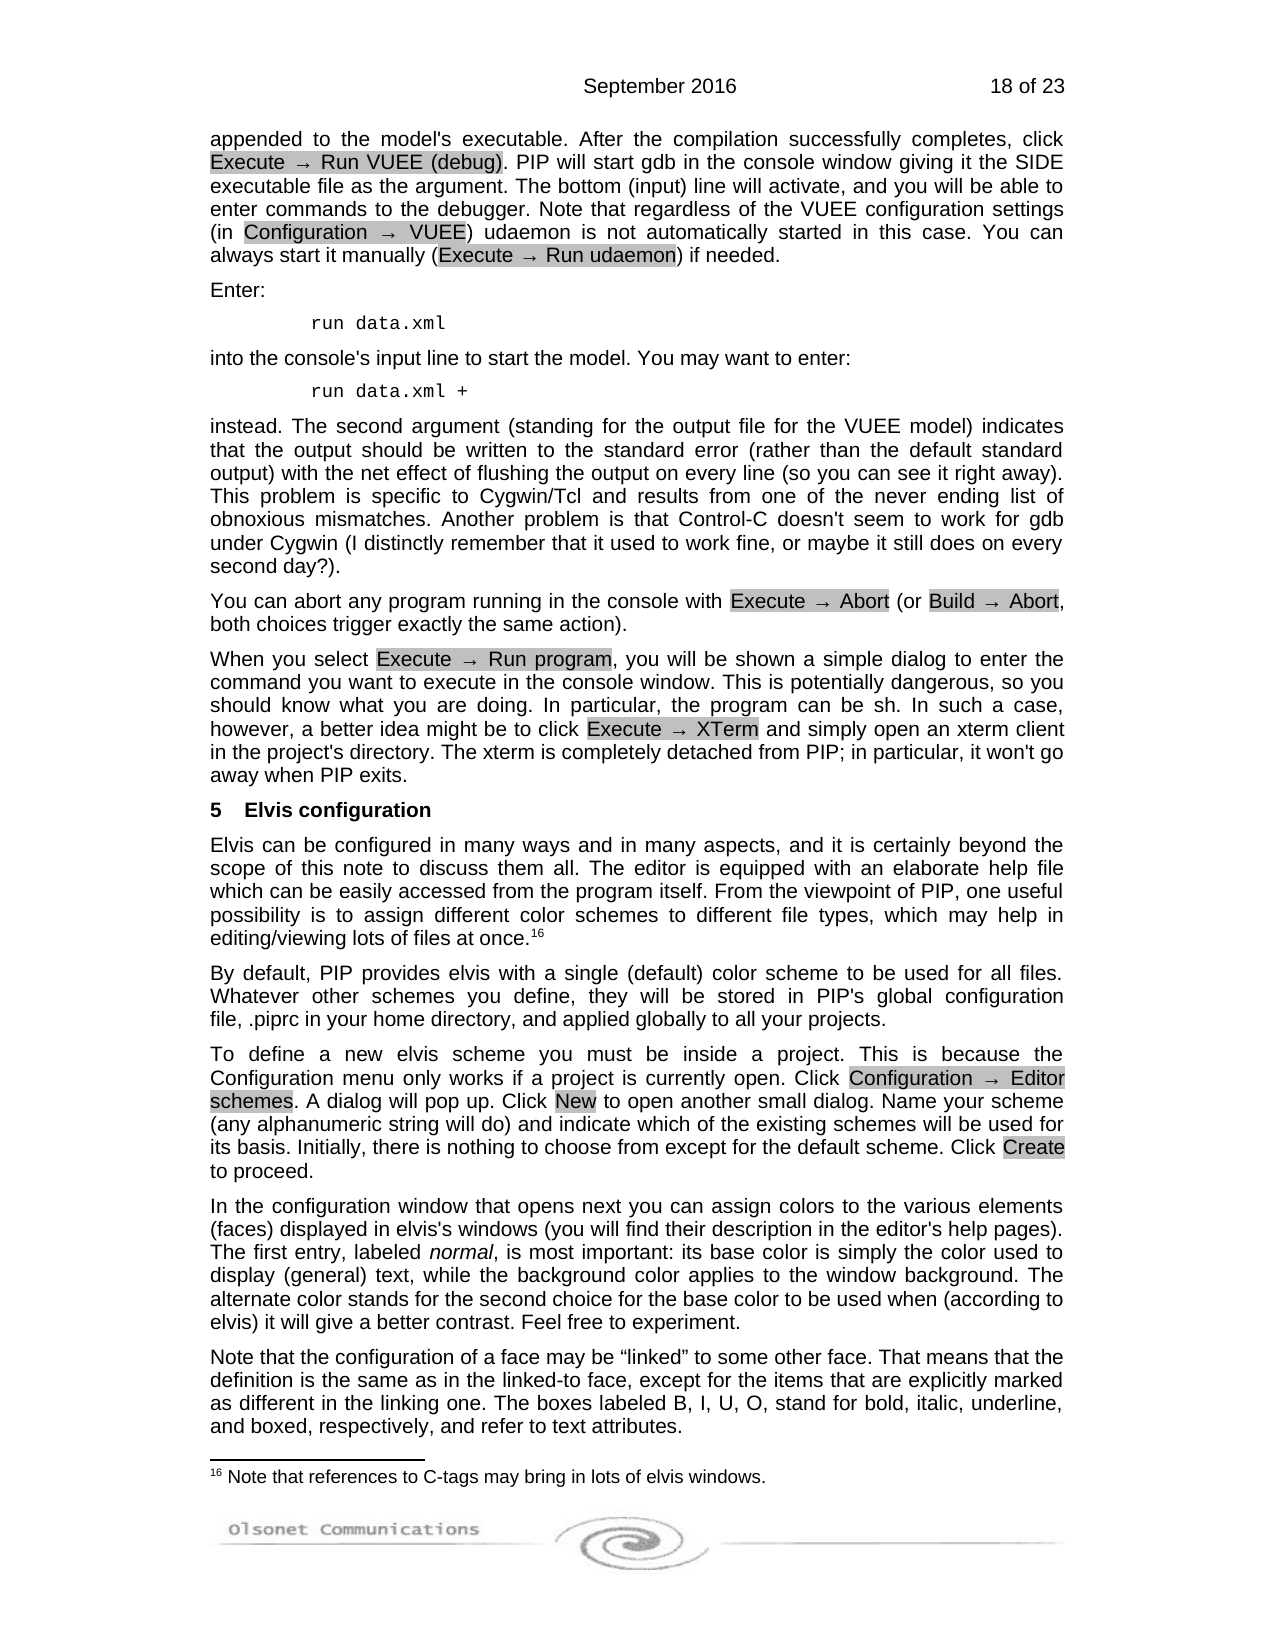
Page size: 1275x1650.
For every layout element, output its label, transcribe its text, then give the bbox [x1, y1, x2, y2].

text into the console's input line to start the model. You may want to enter: [210, 347, 1065, 370]
text appended to the model's executable. After the compilation successfully completes, click Execute → Run VUEE (debug). PIP will start gdb in the console window giving it the SIDE executable file as the argument. The bottom (input) line will activate, and you will be able to enter commands to the debugger. Note that regardless of the VUEE configuration settings (in Configuration → VUEE) udaemon is not automatically started in this case. You can always start it manually (Execute → Run udaemon) if needed. [210, 128, 1065, 267]
text Note that the configuration of a face may be “linked” to some other face. That means that the definition is the same as in the linked-to face, except for the items that are explicitly marked as different in the linking one. The boxes labeled B, I, U, O, stand for bold, italic, underline, and boxed, respectively, and refer to text attributes. [210, 1345, 1065, 1438]
text Enter: [210, 279, 1065, 302]
text Note that references to C-tags may bring in lots of elvis windows. [210, 1466, 1065, 1487]
text To define a new elvis scheme you must be inside a project. This is because the Configuration menu only works if a project is currently open. Click Configuration → Editor schemes. A dialog will pop up. Click New to open another small dialog. Name your scheme (any alphanumeric string will do) and indicate which of the existing schemes will be used for its basis. Initially, there is nothing to choose from except for the default scheme. Click Create to proceed. [210, 1043, 1065, 1182]
text Elvis can be configured in many ways and in many aspects, and it is certainly beyond the scope of this note to discuss them all. The editor is equipped with an elaborate help file which can be easily accessed from the program itself. From the viewpoint of PIP, one useful possibility is to assign different color schemes to different file types, which may help in editing/viewing lots of files at once. [210, 834, 1065, 950]
text You can abort any program running in the console with Execute → Abort (or Build → Abort, both choices trigger exactly the same action). [210, 589, 1065, 636]
text run data.xml [310, 314, 1065, 335]
picture [210, 1501, 1065, 1593]
subtitle Elvis configuration [210, 799, 1065, 822]
text When you select Execute → Run program, you will be shown a simple dialog to enter the command you want to execute in the console window. This is potentially dangerous, so you should know what you are doing. In particular, the program can be sh. In such a case, however, a better idea might be to click Execute → XTerm and simply open an xterm client in the project's directory. The xterm is completely detached from PIP; in particular, it won't go away when PIP exits. [210, 647, 1065, 787]
text instead. The second argument (standing for the output file for the VUEE model) indicates that the output should be written to the standard error (rather than the default standard output) with the net effect of flushing the output on every line (so you can see it right away). This problem is specific to Cygwin/Tcl and results from one of the never ending list of obnoxious mismatches. Another problem is that Control-C doesn't seem to work for gdb under Cygwin (I distinctly remember that it used to work fine, or maybe it still does on every second day?). [210, 415, 1065, 577]
text In the configuration window that opens next you can assign colors to the various elements (faces) displayed in elvis's windows (you will find their description in the editor's help pages). The first entry, labeled normal, is most important: its base color is simply the color used to display (general) text, while the background color applies to the window background. The alternate color stands for the second choice for the base color to be used when (according to elvis) it will give a better contrast. Feel free to experiment. [210, 1194, 1065, 1333]
text By default, PIP provides elvis with a single (default) color scheme to be used for all files. Whatever other schemes you define, they will be stored in PIP's global configuration file, .piprc in your home directory, and applied globally to all your projects. [210, 962, 1065, 1031]
text run data.xml + [310, 382, 1065, 403]
